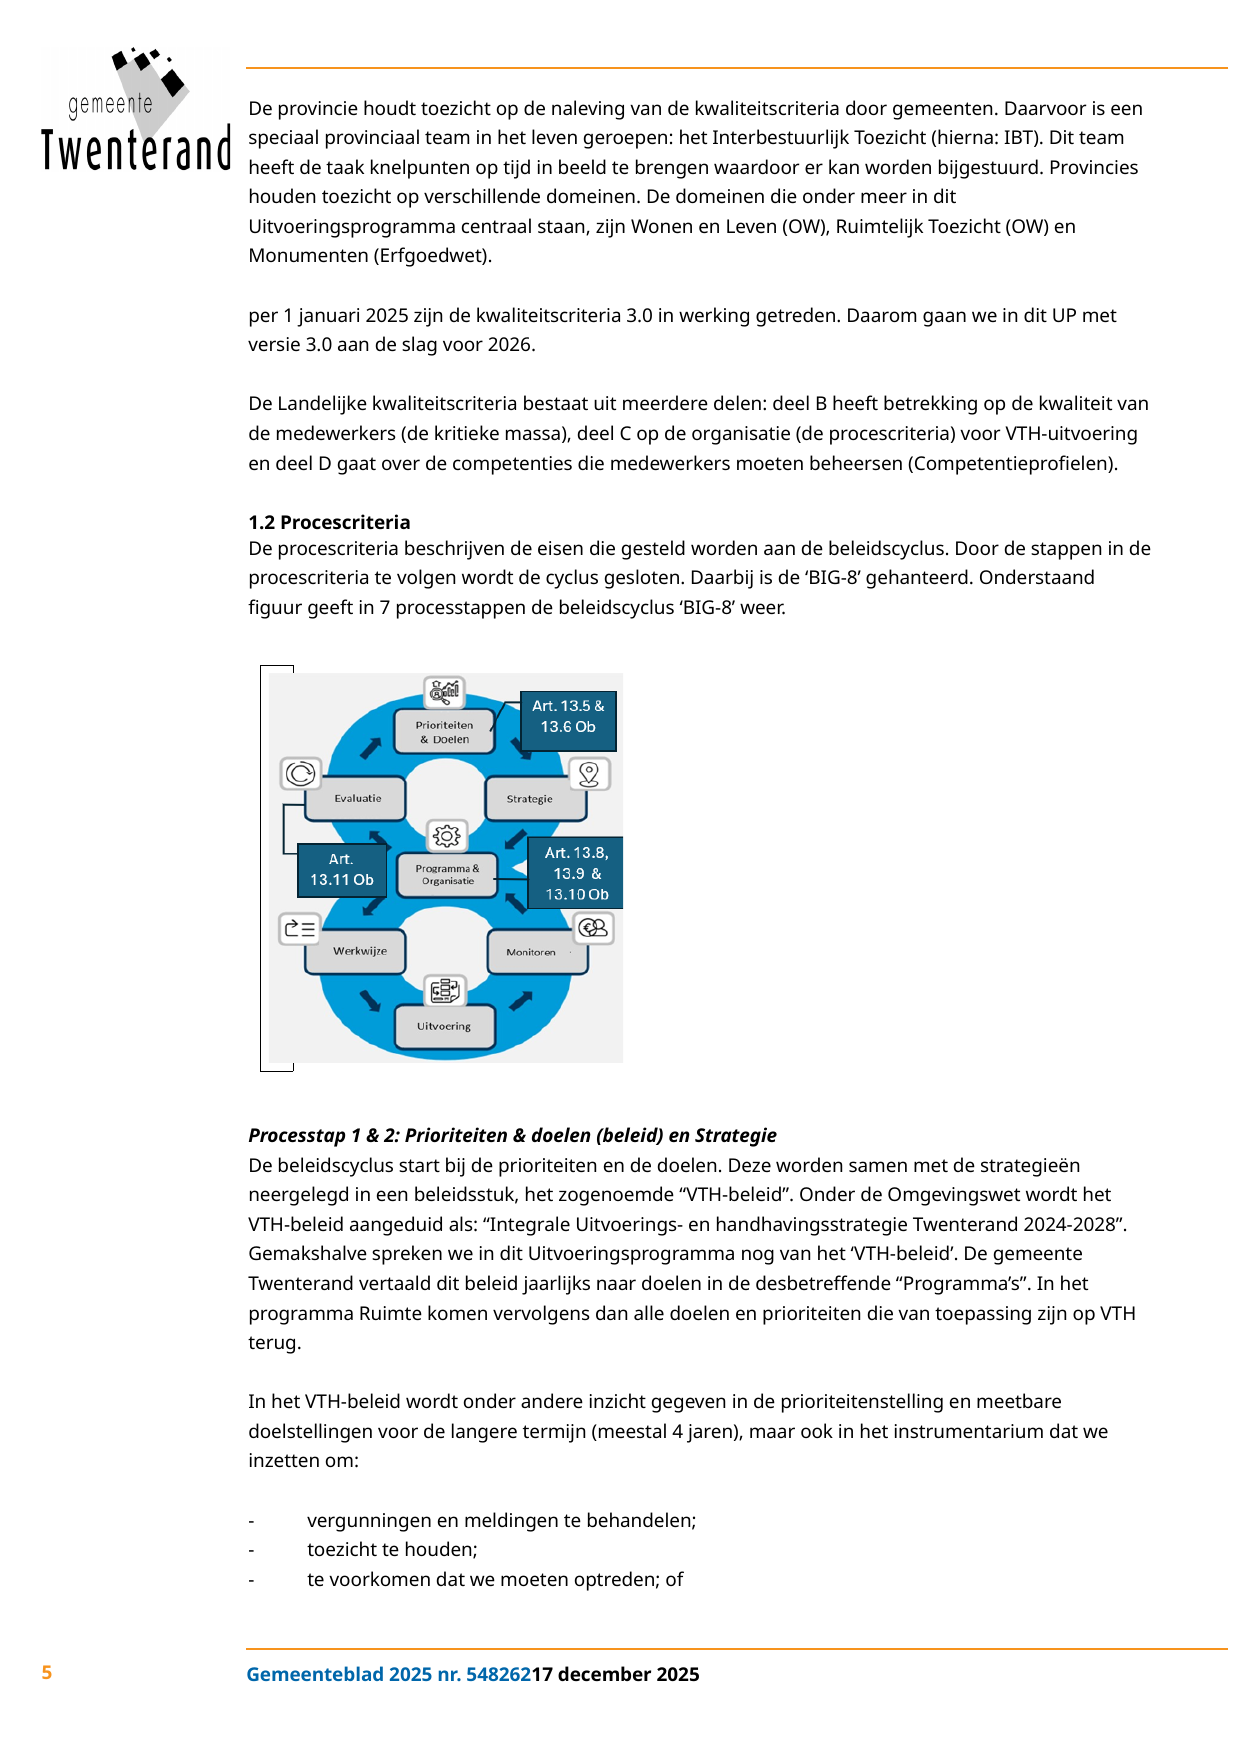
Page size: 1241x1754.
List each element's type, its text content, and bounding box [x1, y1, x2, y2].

picture [530, 839, 624, 907]
text per 1 januari 2025 zijn de kwaliteitscriteria 3.0 in werking getreden. Daarom gaan we in dit UP met versie 3.0 aan de slag voor 2026. [248, 302, 1152, 357]
text In het VTH-beleid wordt onder andere inzicht gegeven in de prioriteitenstelling en meetbare doelstellingen voor de langere termijn (meestal 4 jaren), maar ook in het instrumentarium dat we inzetten om: [248, 1388, 1152, 1473]
text 1.2 Procescriteria [248, 509, 1152, 535]
text De beleidscyclus start bij de prioriteiten en de doelen. Deze worden samen met de strategieën neergelegd in een beleidsstuk, het zogenoemde “VTH-beleid”. Onder de Omgevingswet wordt het VTH-beleid aangeduid als: “Integrale Uitvoerings- en handhavingsstrategie Twenterand 2024-2028”. Gemakshalve spreken we in dit Uitvoeringsprogramma nog van het ‘VTH-beleid’. De gemeente Twenterand vertaald dit beleid jaarlijks naar doelen in de desbetreffende “Programma’s”. In het programma Ruimte komen vervolgens dan alle doelen en prioriteiten die van toepassing zijn op VTH terug. [248, 1152, 1152, 1355]
picture [506, 831, 525, 848]
picture [513, 861, 526, 874]
list vergunningen en meldingen te behandelen; [248, 1507, 1152, 1533]
text Processtap 1 & 2: Prioriteiten & doelen (beleid) en Strategie [248, 1122, 1152, 1148]
picture [268, 673, 624, 1063]
list toezicht te houden; [248, 1536, 1152, 1562]
picture [41, 47, 231, 172]
picture [375, 836, 384, 842]
picture [300, 846, 385, 895]
text De procescriteria beschrijven de eisen die gesteld worden aan de beleidscyclus. Door de stappen in de procescriteria te volgen wordt de cyclus gesloten. Daarbij is de ‘BIG-8’ gehanteerd. Onderstaand figuur geeft in 7 processtappen de beleidscyclus ‘BIG-8’ weer. [248, 535, 1152, 619]
text De Landelijke kwaliteitscriteria bestaat uit meerdere delen: deel B heeft betrekking op de kwaliteit van de medewerkers (de kritieke massa), deel C op de organisatie (de procescriteria) voor VTH-uitvoering en deel D gaat over de competenties die medewerkers moeten beheersen (Competentieprofielen). [248, 391, 1152, 476]
picture [368, 899, 381, 910]
list te voorkomen dat we moeten optreden; of [248, 1566, 1152, 1592]
text De provincie houdt toezicht op de naleving van de kwaliteitscriteria door gemeenten. Daarvoor is een speciaal provinciaal team in het leven geroepen: het Interbestuurlijk Toezicht (hierna: IBT). Dit team heeft de taak knelpunten op tijd in beeld te brengen waardoor er kan worden bijgestuurd. Provincies houden toezicht op verschillende domeinen. De domeinen die onder meer in dit Uitvoeringsprogramma centraal staan, zijn Wonen en Leven (OW), Ruimtelijk Toezicht (OW) en Monumenten (Erfgoedwet). [248, 95, 1152, 268]
picture [507, 894, 525, 913]
